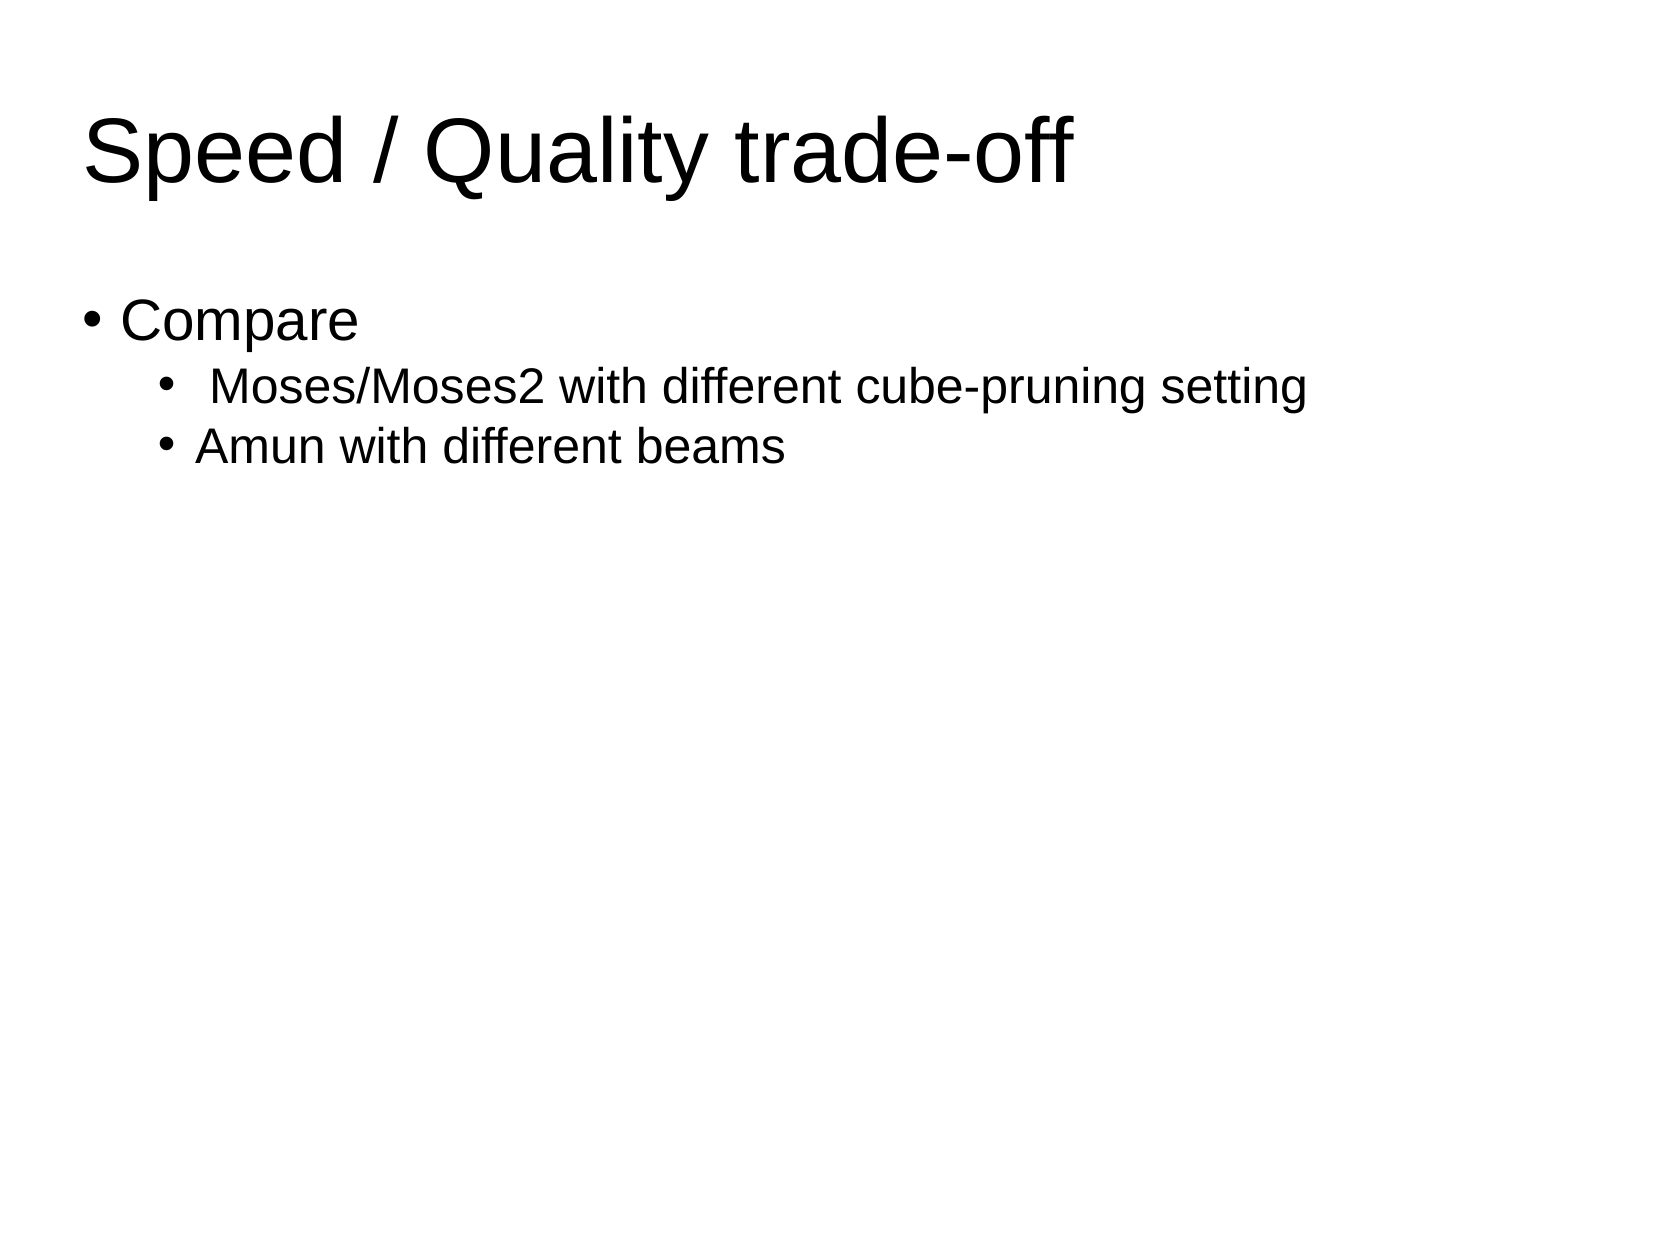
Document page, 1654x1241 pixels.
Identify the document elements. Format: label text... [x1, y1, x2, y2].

text_box Speed / Quality trade-off [82, 49, 1571, 257]
text_box Compare Moses/Moses2 with different cube-pruning setting Amun with different beams [82, 290, 1571, 1010]
